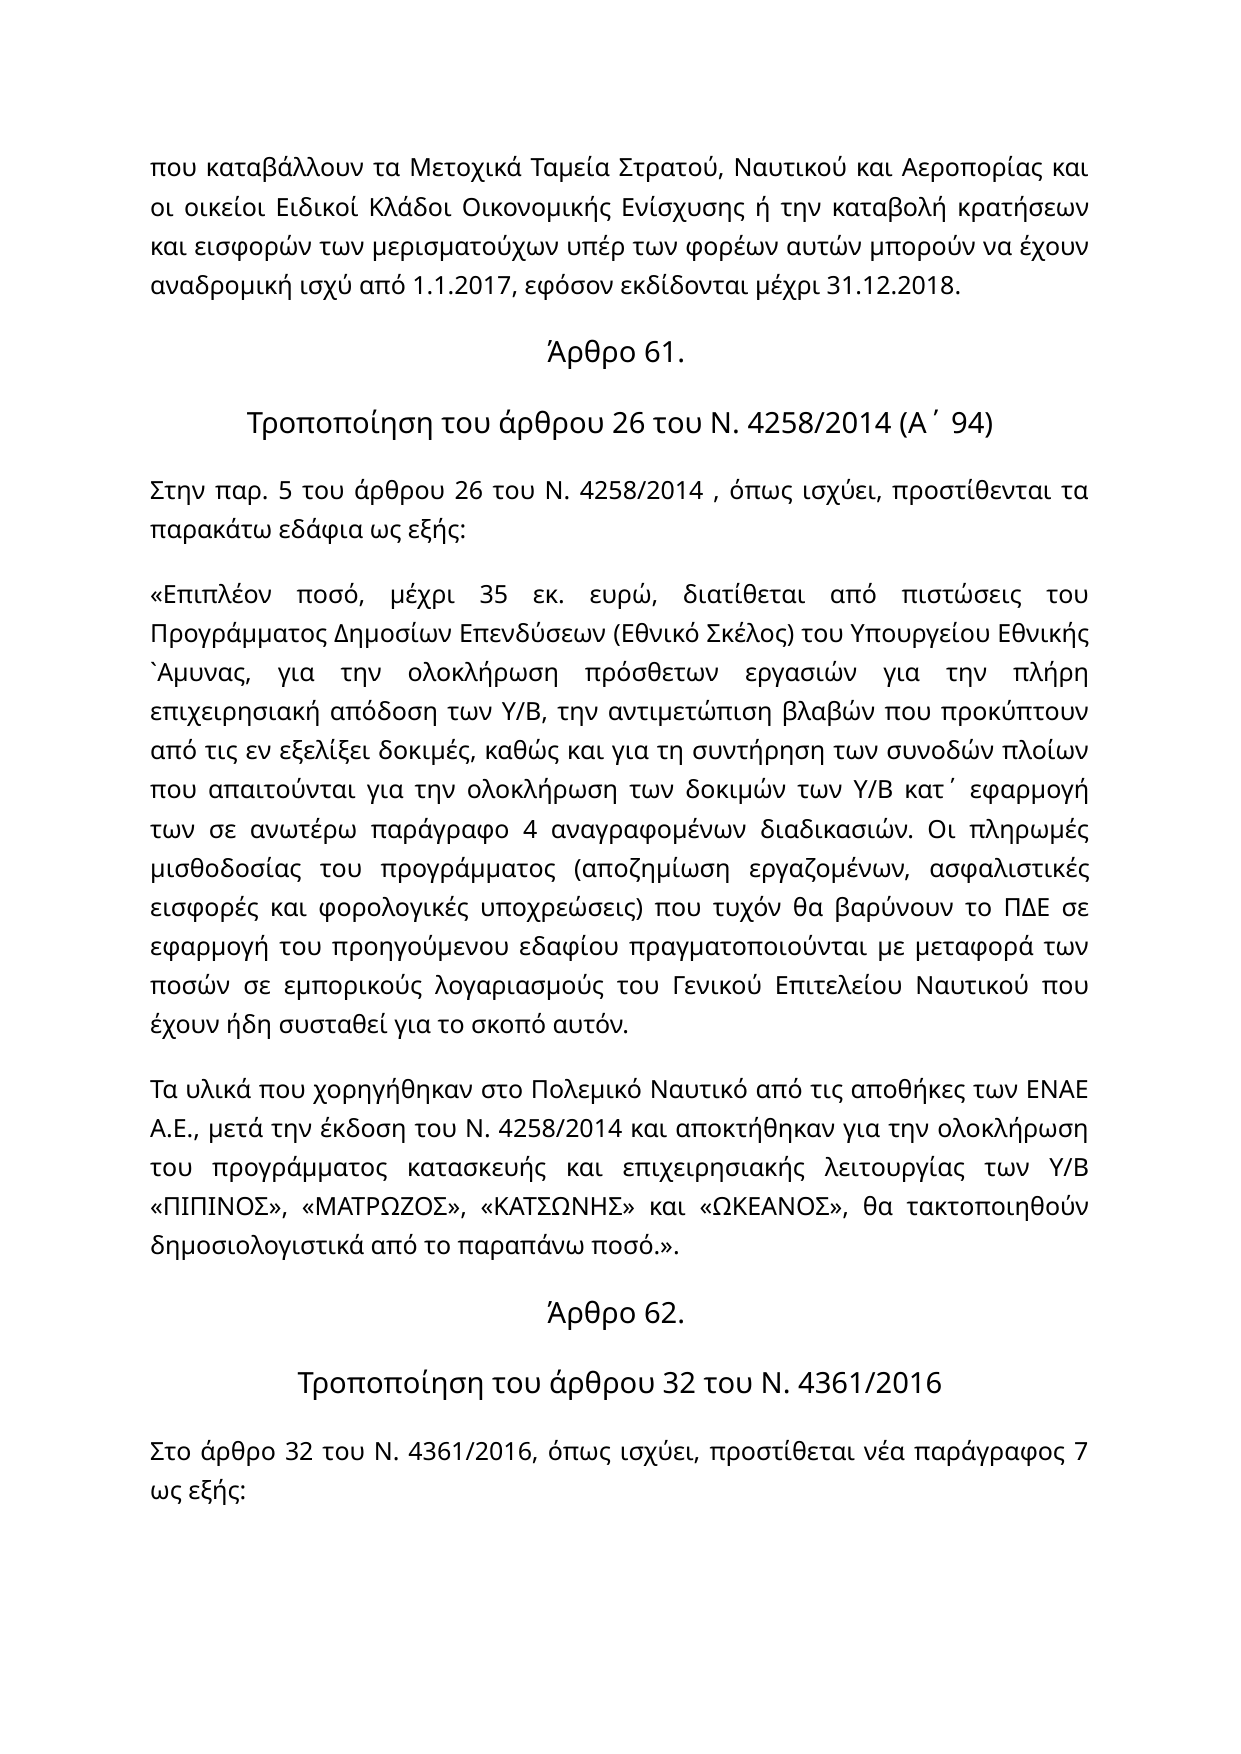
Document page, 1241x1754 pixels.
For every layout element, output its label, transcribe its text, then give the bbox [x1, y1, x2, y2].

subtitle Άρθρο 62. [150, 1292, 1090, 1332]
text Στην παρ. 5 του άρθρου 26 του Ν. 4258/2014 , όπως ισχύει, προστίθενται τα παρακάτω εδάφια ως εξής: [150, 473, 1090, 546]
text που καταβάλλουν τα Μετοχικά Ταμεία Στρατού, Ναυτικού και Αεροπορίας και οι οικείοι Ειδικοί Κλάδοι Οικονομικής Ενίσχυσης ή την καταβολή κρατήσεων και εισφορών των μερισματούχων υπέρ των φορέων αυτών μπορούν να έχουν αναδρομική ισχύ από 1.1.2017, εφόσον εκδίδονται μέχρι 31.12.2018. [150, 150, 1090, 302]
subtitle Τροποποίηση του άρθρου 32 του Ν. 4361/2016 [150, 1363, 1090, 1402]
text Τα υλικά που χορηγήθηκαν στο Πολεμικό Ναυτικό από τις αποθήκες των ΕΝΑΕ Α.Ε., μετά την έκδοση του Ν. 4258/2014 και αποκτήθηκαν για την ολοκλήρωση του προγράμματος κατασκευής και επιχειρησιακής λειτουργίας των Υ/Β «ΠΙΠΙΝΟΣ», «ΜΑΤΡΩΖΟΣ», «ΚΑΤΣΩΝΗΣ» και «ΩΚΕΑΝΟΣ», θα τακτοποιηθούν δημοσιολογιστικά από το παραπάνω ποσό.». [150, 1071, 1090, 1262]
subtitle Τροποποίηση του άρθρου 26 του Ν. 4258/2014 (Α΄ 94) [150, 402, 1090, 442]
subtitle Άρθρο 61. [150, 332, 1090, 371]
text «Επιπλέον ποσό, μέχρι 35 εκ. ευρώ, διατίθεται από πιστώσεις του Προγράμματος Δημοσίων Επενδύσεων (Εθνικό Σκέλος) του Υπουργείου Εθνικής `Αμυνας, για την ολοκλήρωση πρόσθετων εργασιών για την πλήρη επιχειρησιακή απόδοση των Υ/Β, την αντιμετώπιση βλαβών που προκύπτουν από τις εν εξελίξει δοκιμές, καθώς και για τη συντήρηση των συνοδών πλοίων που απαιτούνται για την ολοκλήρωση των δοκιμών των Υ/Β κατ΄ εφαρμογή των σε ανωτέρω παράγραφο 4 αναγραφομένων διαδικασιών. Οι πληρωμές μισθοδοσίας του προγράμματος (αποζημίωση εργαζομένων, ασφαλιστικές εισφορές και φορολογικές υποχρεώσεις) που τυχόν θα βαρύνουν το ΠΔΕ σε εφαρμογή του προηγούμενου εδαφίου πραγματοποιούνται με μεταφορά των ποσών σε εμπορικούς λογαριασμούς του Γενικού Επιτελείου Ναυτικού που έχουν ήδη συσταθεί για το σκοπό αυτόν. [150, 576, 1090, 1041]
text Στο άρθρο 32 του Ν. 4361/2016, όπως ισχύει, προστίθεται νέα παράγραφος 7 ως εξής: [150, 1433, 1090, 1507]
